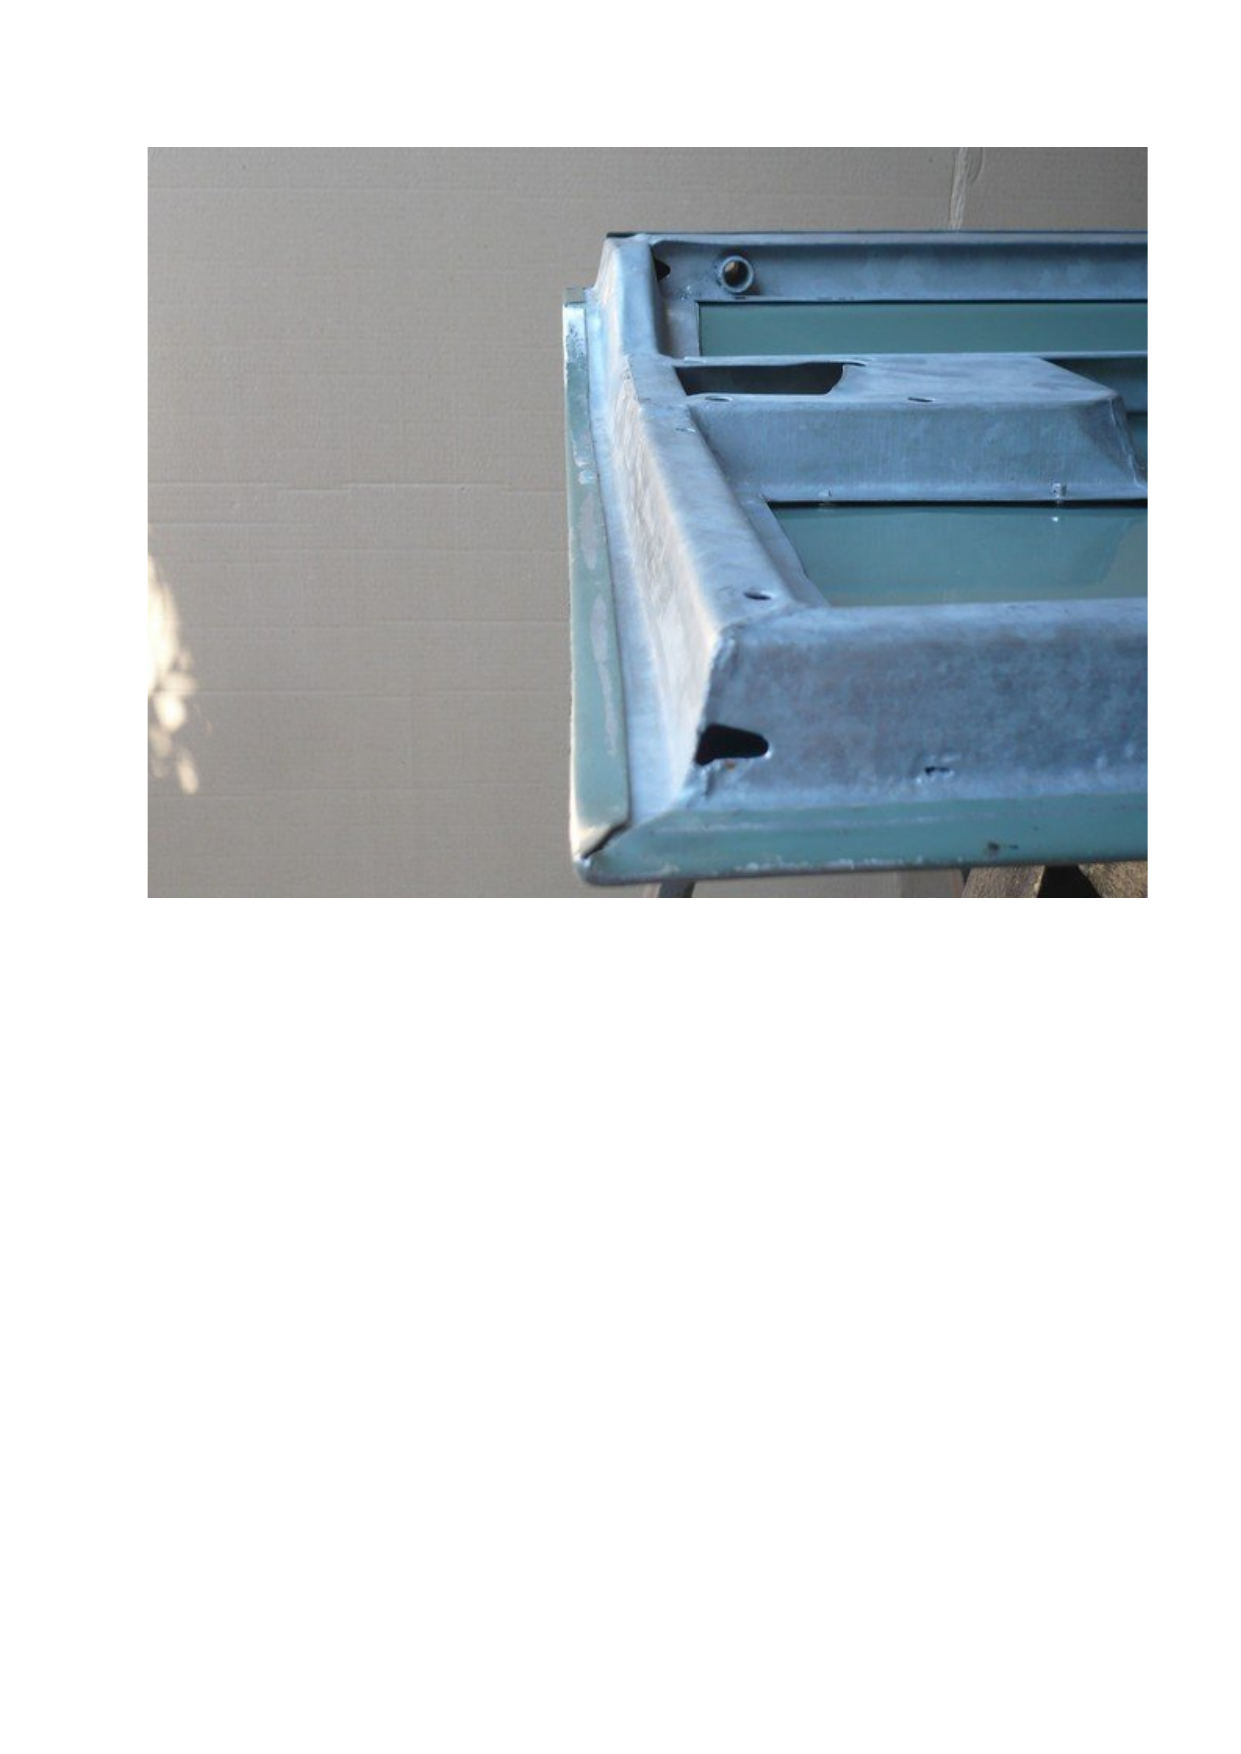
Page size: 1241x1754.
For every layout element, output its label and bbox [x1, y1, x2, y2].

picture [147, 147, 1148, 898]
